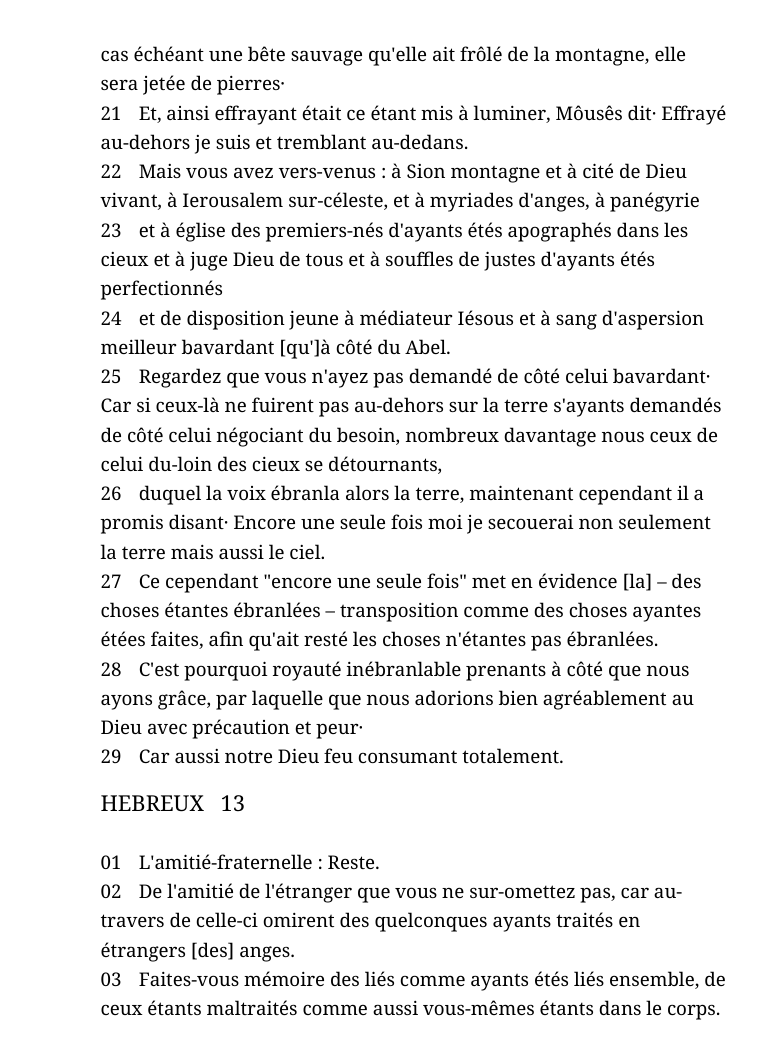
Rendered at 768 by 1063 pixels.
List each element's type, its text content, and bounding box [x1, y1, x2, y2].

text cas échéant une bête sauvage qu'elle ait frôlé de la montagne, elle sera jetée de pierres· 21 Et, ainsi effrayant était ce étant mis à luminer, Môusês dit· Effrayé au-dehors je suis et tremblant au-dedans. 22 Mais vous avez vers-venus : à Sion montagne et à cité de Dieu vivant, à Ierousalem sur-céleste, et à myriades d'anges, à panégyrie 23 et à église des premiers-nés d'ayants étés apographés dans les cieux et à juge Dieu de tous et à souffles de justes d'ayants étés perfectionnés 24 et de disposition jeune à médiateur Iésous et à sang d'aspersion meilleur bavardant [qu']à côté du Abel. 25 Regardez que vous n'ayez pas demandé de côté celui bavardant· Car si ceux-là ne fuirent pas au-dehors sur la terre s'ayants demandés de côté celui négociant du besoin, nombreux davantage nous ceux de celui du-loin des cieux se détournants, 26 duquel la voix ébranla alors la terre, maintenant cependant il a promis disant· Encore une seule fois moi je secouerai non seulement la terre mais aussi le ciel. 27 Ce cependant "encore une seule fois" met en évidence [la] – des choses étantes ébranlées – transposition comme des choses ayantes étées faites, afin qu'ait resté les choses n'étantes pas ébranlées. 28 C'est pourquoi royauté inébranlable prenants à côté que nous ayons grâce, par laquelle que nous adorions bien agréablement au Dieu avec précaution et peur· 29 Car aussi notre Dieu feu consumant totalement. [100, 41, 729, 769]
text 01 L'amitié-fraternelle : Reste. 02 De l'amitié de l'étranger que vous ne sur-omettez pas, car au-travers de celle-ci omirent des quelconques ayants traités en étrangers [des] anges. 03 Faites-vous mémoire des liés comme ayants étés liés ensemble, de ceux étants maltraités comme aussi vous-mêmes étants dans le corps. [100, 822, 729, 1021]
text HEBREUX 13 [100, 788, 729, 817]
